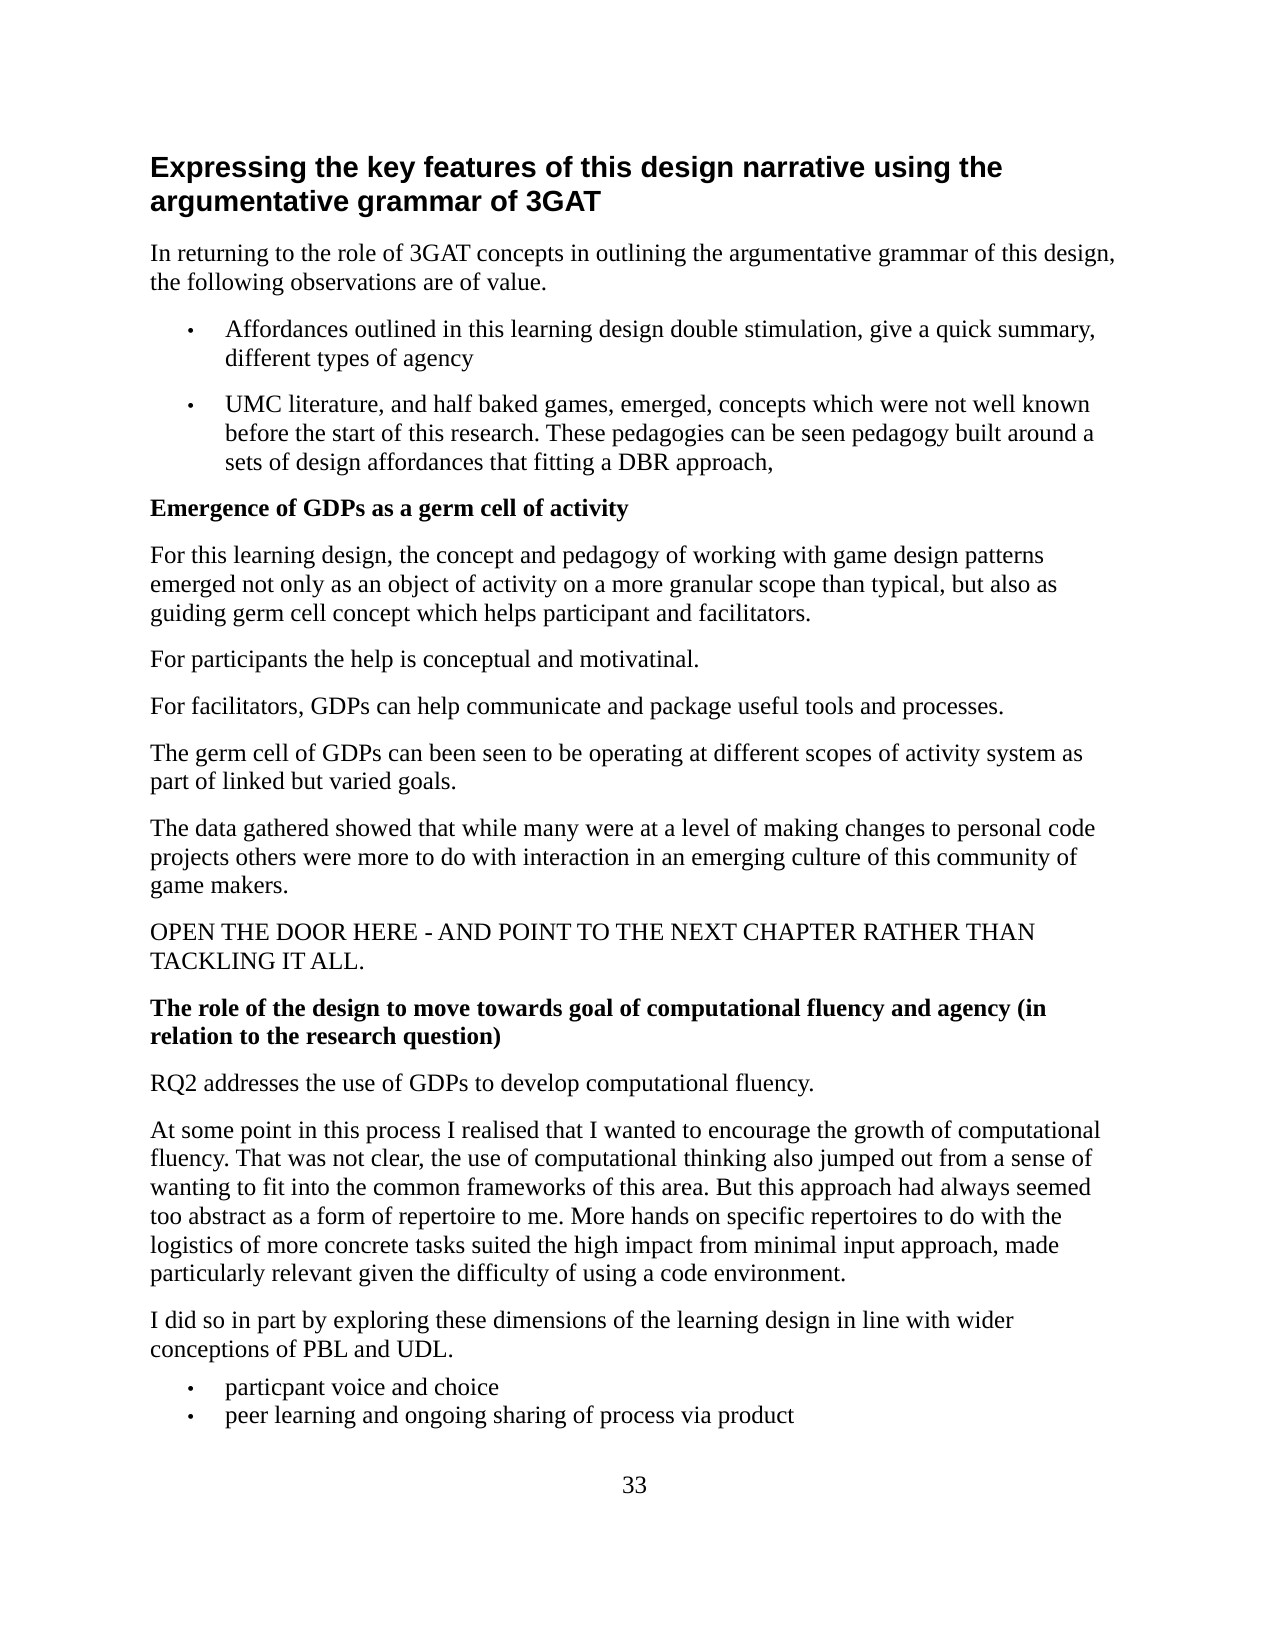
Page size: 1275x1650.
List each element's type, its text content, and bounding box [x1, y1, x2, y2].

text For this learning design, the concept and pedagogy of working with game design patterns emerged not only as an object of activity on a more granular scope than typical, but also as guiding germ cell concept which helps participant and facilitators. [150, 540, 1125, 626]
list Affordances outlined in this learning design double stimulation, give a quick summary, different types of agency [187, 314, 1125, 371]
text The data gathered showed that while many were at a level of making changes to personal code projects others were more to do with interaction in an emerging culture of this community of game makers. [150, 813, 1125, 899]
text In returning to the role of 3GAT concepts in outlining the argumentative grammar of this design, the following observations are of value. [150, 238, 1125, 296]
text The role of the design to move towards goal of computational fluency and agency (in relation to the research question) [150, 993, 1125, 1050]
text Emergence of GDPs as a germ cell of activity [150, 493, 1125, 522]
text For participants the help is conceptual and motivatinal. [150, 644, 1125, 673]
list peer learning and ongoing sharing of process via product [187, 1400, 1125, 1429]
text RQ2 addresses the use of GDPs to develop computational fluency. [150, 1068, 1125, 1097]
text I did so in part by exploring these dimensions of the learning design in line with wider conceptions of PBL and UDL. [150, 1305, 1125, 1363]
text For facilitators, GDPs can help communicate and package useful tools and processes. [150, 691, 1125, 720]
subtitle Expressing the key features of this design narrative using the argumentative grammar of 3GAT [150, 150, 1125, 217]
text At some point in this process I realised that I wanted to encourage the growth of computational fluency. That was not clear, the use of computational thinking also jumped out from a sense of wanting to fit into the common frameworks of this area. But this approach had always seemed too abstract as a form of repertoire to me. More hands on specific repertoires to do with the logistics of more concrete tasks suited the high impact from minimal input approach, made particularly relevant given the difficulty of using a code environment. [150, 1115, 1125, 1287]
text OPEN THE DOOR HERE - AND POINT TO THE NEXT CHAPTER RATHER THAN TACKLING IT ALL. [150, 917, 1125, 975]
list particpant voice and choice [187, 1372, 1125, 1400]
list UMC literature, and half baked games, emerged, concepts which were not well known before the start of this research. These pedagogies can be seen pedagogy built around a sets of design affordances that fitting a DBR approach, [187, 389, 1125, 476]
text The germ cell of GDPs can been seen to be operating at different scopes of activity system as part of linked but varied goals. [150, 738, 1125, 795]
